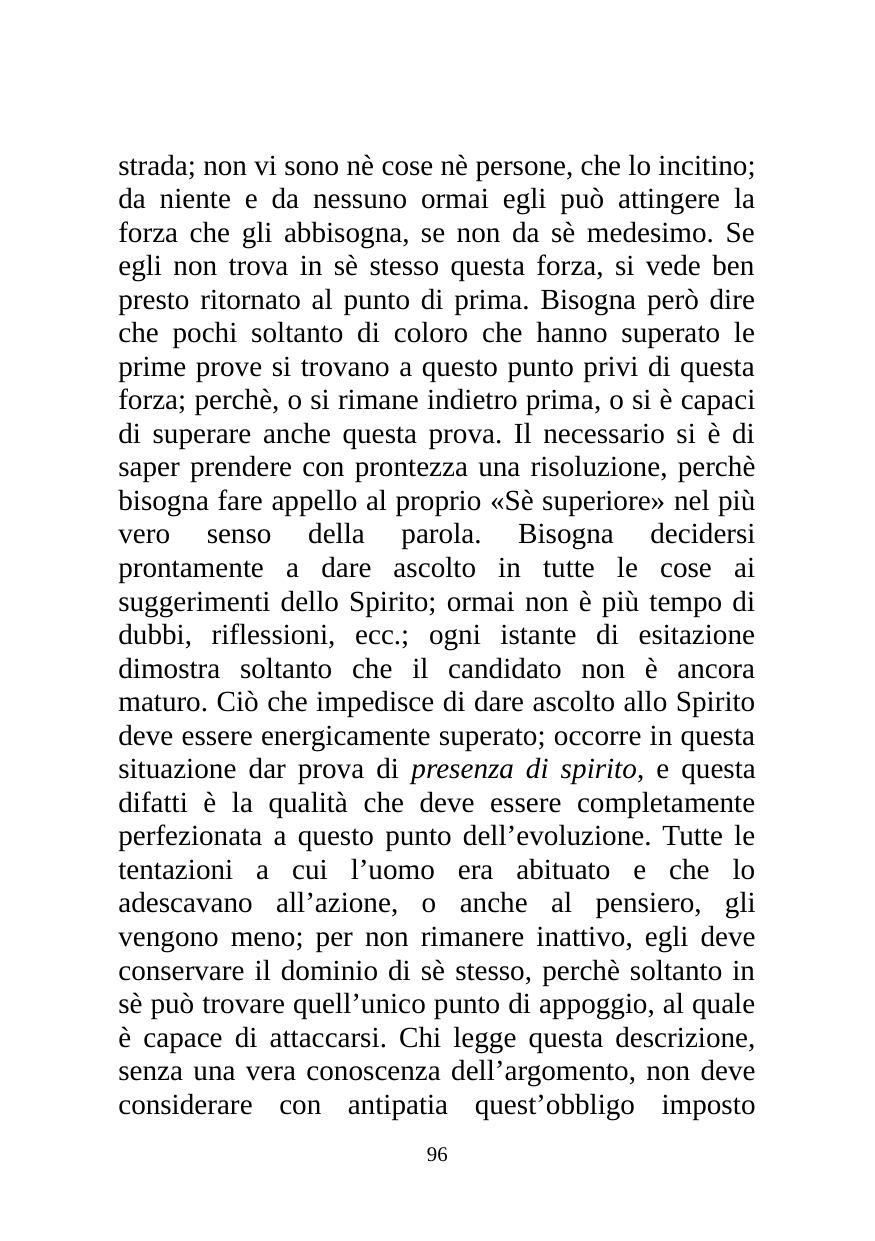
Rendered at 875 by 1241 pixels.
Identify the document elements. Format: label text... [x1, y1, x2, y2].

text strada; non vi sono nè cose nè persone, che lo incitino; da niente e da nessuno ormai egli può attingere la forza che gli abbisogna, se non da sè medesimo. Se egli non trova in sè stesso questa forza, si vede ben presto ritornato al punto di prima. Bisogna però dire che pochi soltanto di coloro che hanno superato le prime prove si trovano a questo punto privi di questa forza; perchè, o si rimane indietro prima, o si è capaci di superare anche questa prova. Il necessario si è di saper prendere con prontezza una risoluzione, perchè bisogna fare appello al proprio «Sè superiore» nel più vero senso della parola. Bisogna decidersi prontamente a dare ascolto in tutte le cose ai suggerimenti dello Spirito; ormai non è più tempo di dubbi, riflessioni, ecc.; ogni istante di esitazione dimostra soltanto che il candidato non è ancora maturo. Ciò che impedisce di dare ascolto allo Spirito deve essere energicamente superato; occorre in questa situazione dar prova di presenza di spirito, e questa difatti è la qualità che deve essere completamente perfezionata a questo punto dell’evoluzione. Tutte le tentazioni a cui l’uomo era abituato e che lo adescavano all’azione, o anche al pensiero, gli vengono meno; per non rimanere inattivo, egli deve conservare il dominio di sè stesso, perchè soltanto in sè può trovare quell’unico punto di appoggio, al quale è capace di attaccarsi. Chi legge questa descrizione, senza una vera conoscenza dell’argomento, non deve considerare con antipatia quest’obbligo imposto [118, 148, 756, 1120]
